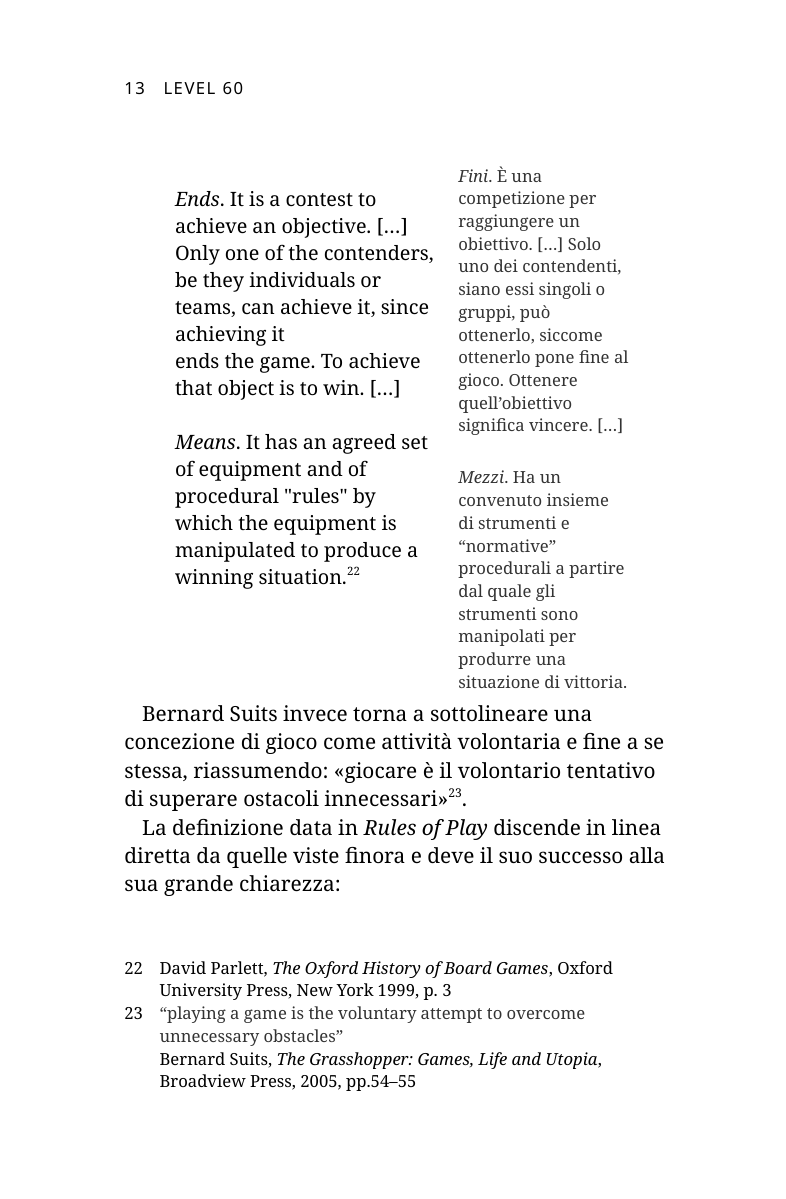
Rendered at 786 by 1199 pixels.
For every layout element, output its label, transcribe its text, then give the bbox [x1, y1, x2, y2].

text La definizione data in Rules of Play discende in linea diretta da quelle viste finora e deve il suo successo alla sua grande chiarezza: [124, 813, 679, 898]
text Bernard Suits invece torna a sottolineare una concezione di gioco come attività volontaria e fine a se stessa, riassumendo: «giocare è il volontario tentativo di superare ostacoli innecessari». [124, 699, 679, 813]
text “playing a game is the voluntary attempt to overcome unnecessary obstacles” [124, 1002, 679, 1047]
table_header Fini. È una competizione per raggiungere un obiettivo. […] Solo uno dei contendenti, siano essi singoli o gruppi, può ottenerlo, siccome ottenerlo pone fine al gioco. Ottenere quell’obiettivo significa vincere. […] Mezzi. Ha un convenuto insieme di strumenti e “normative” procedurali a partire dal quale gli strumenti sono manipolati per produrre una situazione di vittoria. [441, 129, 634, 699]
text Bernard Suits, The Grasshopper: Games, Life and Utopia, Broadview Press, 2005, pp.54–55 [124, 1047, 679, 1093]
table_header Ends. It is a contest to achieve an objective. […] Only one of the contenders, be they individuals or teams, can achieve it, since achieving it ends the game. To achieve that object is to win. […] Means. It has an agreed set of equipment and of procedural "rules" by which the equipment is manipulated to produce a winning situation. [169, 129, 441, 699]
